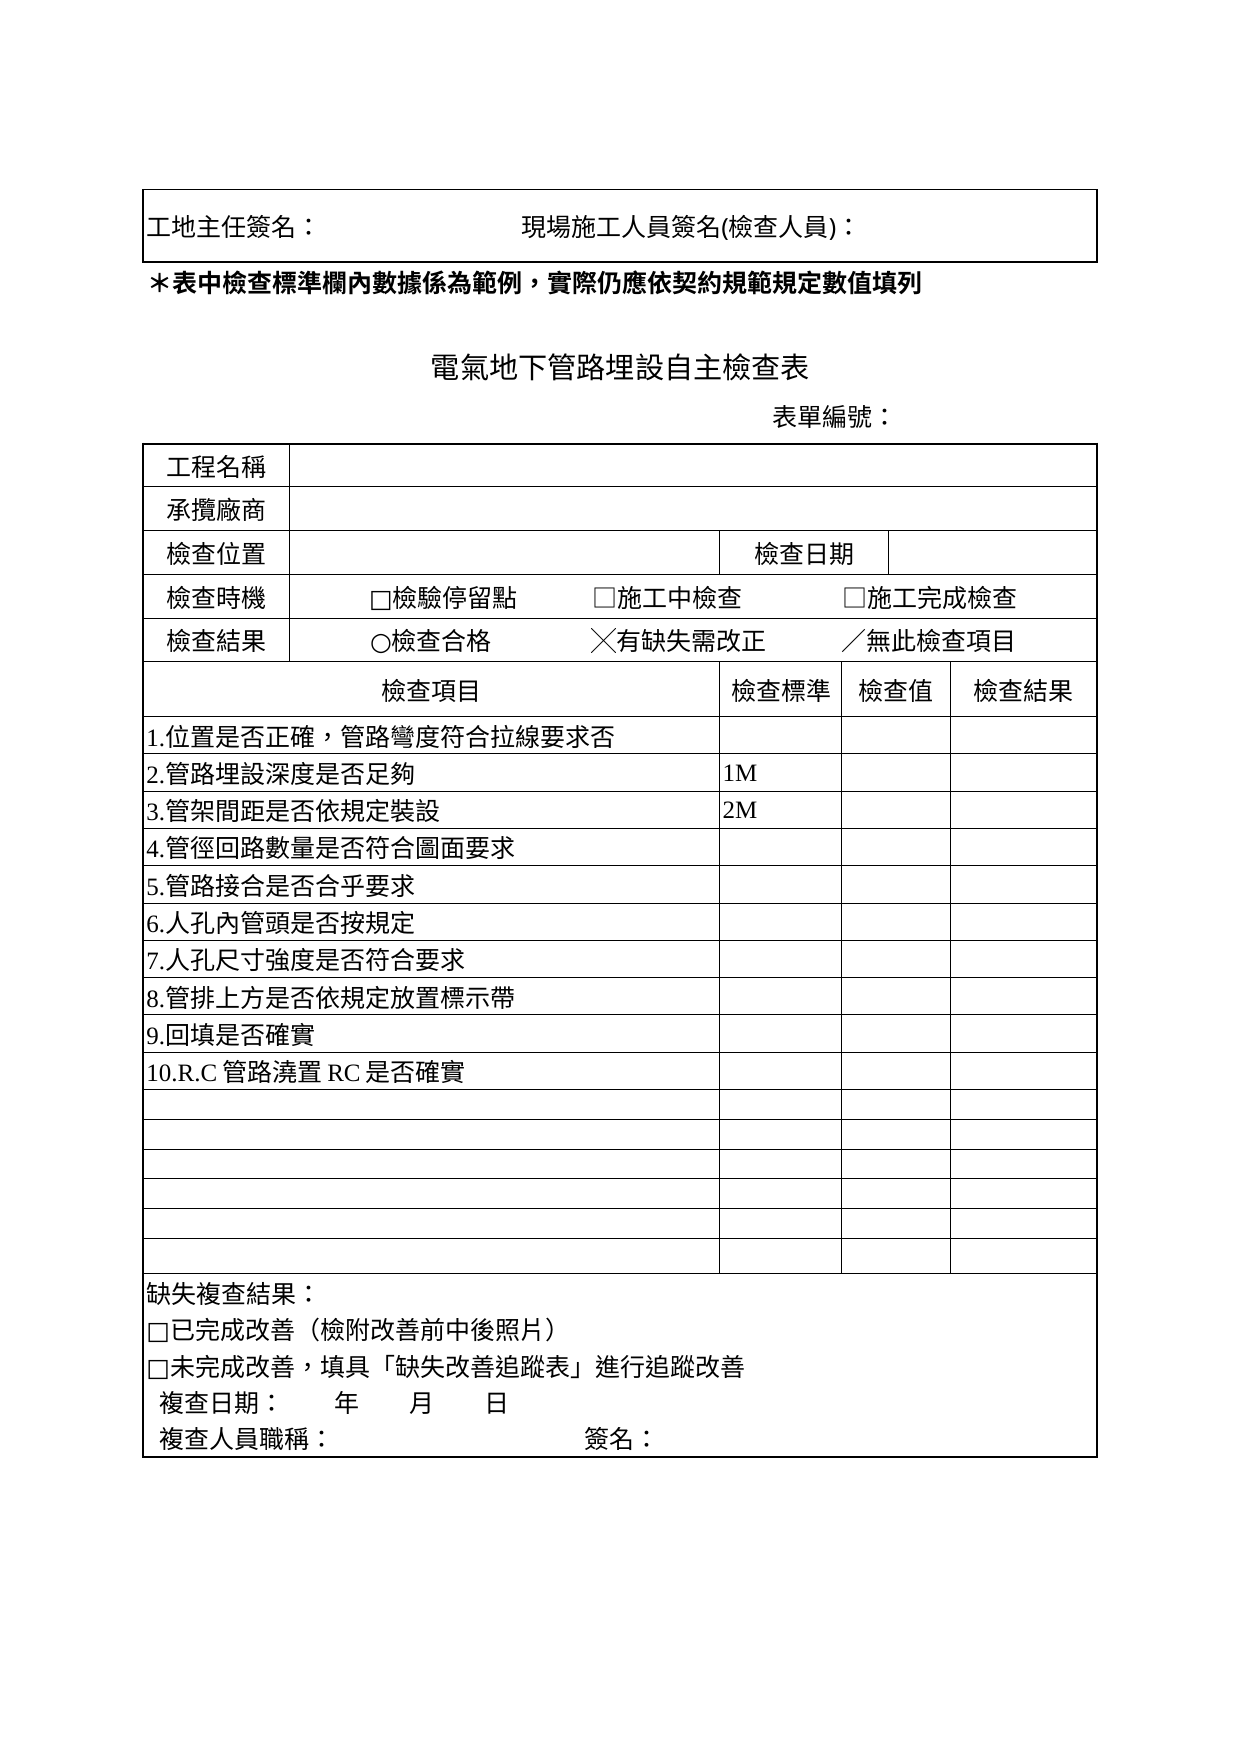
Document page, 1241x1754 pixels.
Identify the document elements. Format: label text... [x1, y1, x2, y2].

table_cell 工地主任簽名： 現場施工人員簽名(檢查人員)： [144, 190, 1096, 261]
table_cell [951, 829, 1096, 865]
table_cell 9.回填是否確實 [144, 1015, 719, 1052]
table_cell [951, 1015, 1096, 1052]
table_cell 7.人孔尺寸強度是否符合要求 [144, 941, 719, 977]
table_cell 2.管路埋設深度是否足夠 [144, 754, 719, 791]
table_cell [951, 1209, 1096, 1238]
table_cell [720, 866, 841, 902]
table_header [290, 445, 1096, 486]
table_cell [720, 1179, 841, 1208]
table_cell 5.管路接合是否合乎要求 [144, 866, 719, 902]
table_cell [720, 1053, 841, 1089]
table_cell [842, 1120, 950, 1148]
table_cell 檢查項目 [144, 662, 719, 716]
table_cell [720, 1120, 841, 1148]
table_cell 檢查結果 [951, 662, 1096, 716]
table_cell [842, 866, 950, 902]
table_cell [951, 1053, 1096, 1089]
table_cell 2M [720, 792, 841, 828]
text 電氣地下管路埋設自主檢查表 [148, 344, 1092, 387]
table_cell [842, 1179, 950, 1208]
text ＊表中檢查標準欄內數據係為範例，實際仍應依契約規範規定數值填列 [148, 263, 1092, 299]
table_cell 檢查位置 [144, 531, 289, 574]
table_cell [951, 1150, 1096, 1178]
table_cell [951, 1239, 1096, 1273]
table_cell [951, 792, 1096, 828]
table_cell [842, 904, 950, 940]
table_cell [842, 1053, 950, 1089]
table_cell [144, 1179, 719, 1208]
table_cell [842, 717, 950, 753]
table_cell [144, 1239, 719, 1273]
table_cell [720, 717, 841, 753]
table_cell 1M [720, 754, 841, 791]
table_cell [720, 1090, 841, 1119]
table_cell [720, 1015, 841, 1052]
table_cell [720, 941, 841, 977]
table_cell 檢查時機 [144, 575, 289, 617]
table_cell [842, 1209, 950, 1238]
table_cell [144, 1090, 719, 1119]
table_cell [290, 531, 719, 574]
table_cell 檢查日期 [720, 531, 888, 574]
table_cell [842, 754, 950, 791]
table_cell [842, 1239, 950, 1273]
table_cell [144, 1209, 719, 1238]
table_cell [720, 1150, 841, 1178]
table_cell 檢查結果 [144, 619, 289, 661]
table_cell [720, 829, 841, 865]
table_cell [842, 941, 950, 977]
table_cell [144, 1120, 719, 1148]
table_cell [951, 1120, 1096, 1148]
table_cell 10.R.C管路澆置RC是否確實 [144, 1053, 719, 1089]
table_cell [842, 1015, 950, 1052]
table_cell 1.位置是否正確，管路彎度符合拉線要求否 [144, 717, 719, 753]
table_cell 4.管徑回路數量是否符合圖面要求 [144, 829, 719, 865]
table_cell [720, 1239, 841, 1273]
table_cell [842, 978, 950, 1014]
table_header 工程名稱 [144, 445, 289, 486]
table_cell 檢查標準 [720, 662, 841, 716]
table_cell [951, 754, 1096, 791]
table_cell ○檢查合格 ╳有缺失需改正 ／無此檢查項目 [290, 619, 1096, 661]
table_cell 3.管架間距是否依規定裝設 [144, 792, 719, 828]
table_cell 8.管排上方是否依規定放置標示帶 [144, 978, 719, 1014]
table_cell [842, 792, 950, 828]
table_cell [720, 904, 841, 940]
table_cell [842, 1090, 950, 1119]
table_cell [951, 717, 1096, 753]
table_cell [951, 978, 1096, 1014]
table_cell [842, 1150, 950, 1178]
table_cell 缺失複查結果： □已完成改善（檢附改善前中後照片） □未完成改善，填具「缺失改善追蹤表」進行追蹤改善 複查日期： 年 月 日 複查人員職稱： 簽名： [144, 1274, 1096, 1456]
table_cell □檢驗停留點 □施工中檢查 □施工完成檢查 [290, 575, 1096, 617]
table_cell 6.人孔內管頭是否按規定 [144, 904, 719, 940]
table_cell [144, 1150, 719, 1178]
table_cell [951, 1179, 1096, 1208]
table_cell [951, 866, 1096, 902]
table_cell [951, 941, 1096, 977]
text 表單編號： [148, 397, 1092, 433]
table_cell 承攬廠商 [144, 487, 289, 530]
table_cell 檢查值 [842, 662, 950, 716]
table_cell [889, 531, 1096, 574]
table_cell [842, 829, 950, 865]
table_cell [720, 1209, 841, 1238]
table_cell [951, 1090, 1096, 1119]
table_cell [290, 487, 1096, 530]
table_cell [951, 904, 1096, 940]
table_cell [720, 978, 841, 1014]
